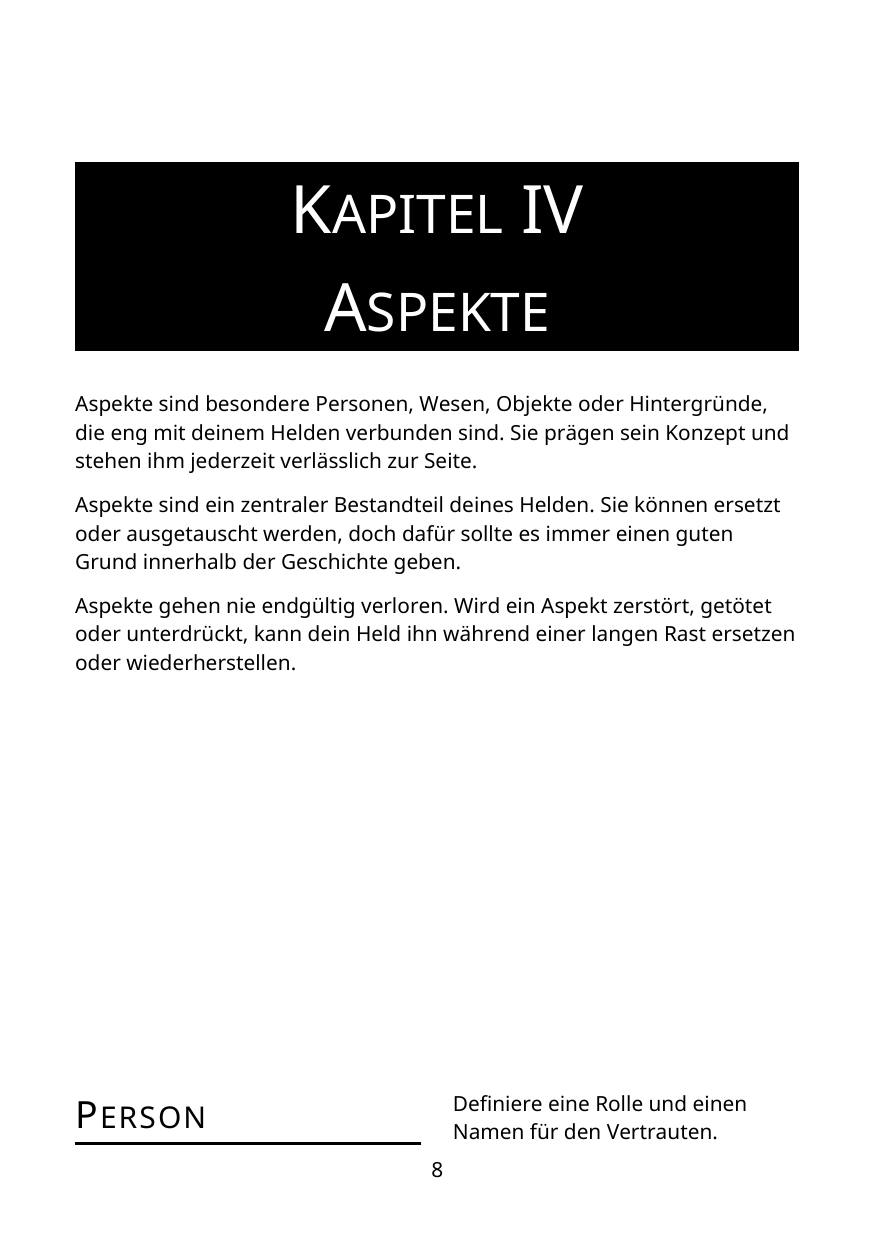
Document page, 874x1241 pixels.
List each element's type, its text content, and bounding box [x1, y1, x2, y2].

text Aspekte sind besondere Personen, Wesen, Objekte oder Hintergründe, die eng mit deinem Helden verbunden sind. Sie prägen sein Konzept und stehen ihm jederzeit verlässlich zur Seite. [75, 389, 799, 474]
subtitle Aspekte [75, 260, 799, 351]
subtitle Kapitel IV [75, 162, 799, 253]
subtitle Person [75, 1089, 421, 1142]
text Aspekte gehen nie endgültig verloren. Wird ein Aspekt zerstört, getötet oder unterdrückt, kann dein Held ihn während einer langen Rast ersetzen oder wiederherstellen. [75, 591, 799, 676]
text Definiere eine Rolle und einen Namen für den Vertrauten. [453, 1089, 799, 1146]
text Aspekte sind ein zentraler Bestandteil deines Helden. Sie können ersetzt oder ausgetauscht werden, doch dafür sollte es immer einen guten Grund innerhalb der Geschichte geben. [75, 490, 799, 576]
